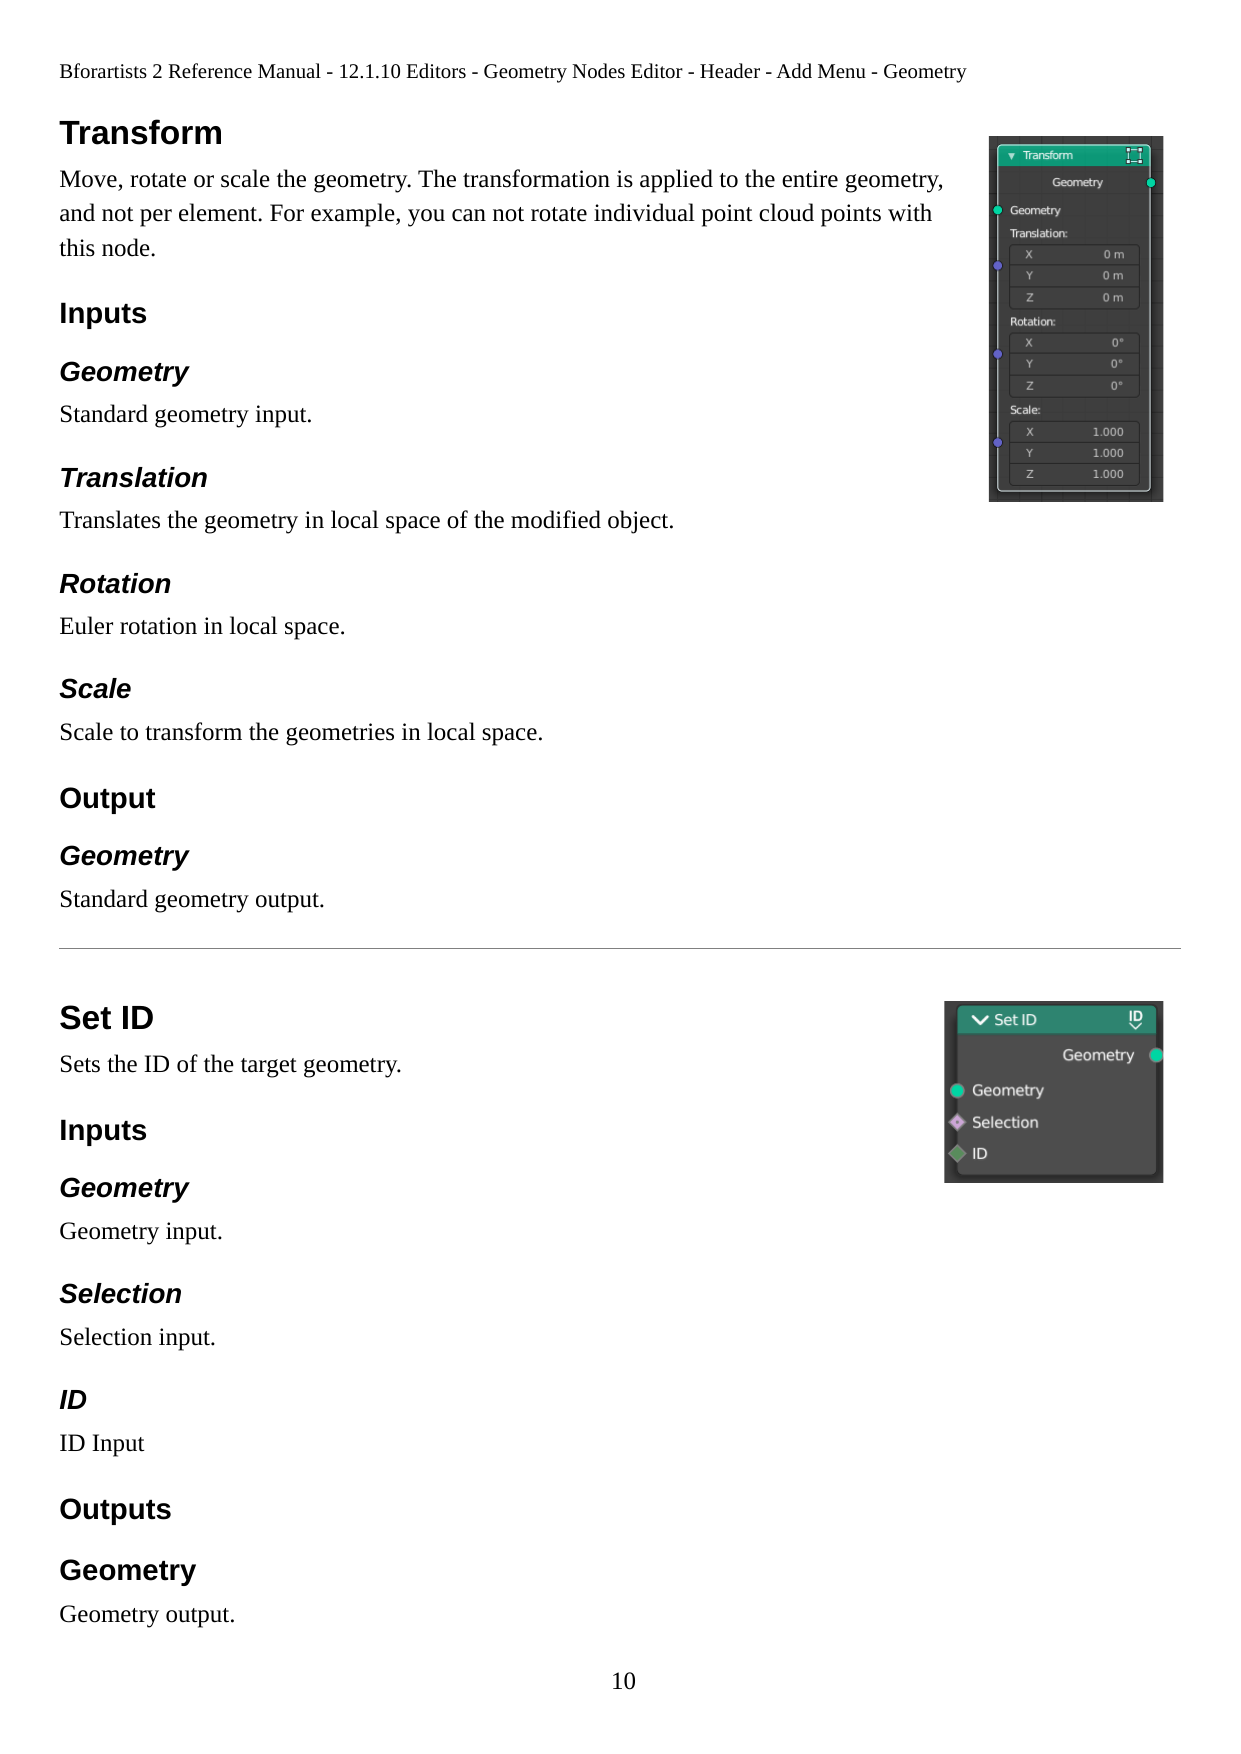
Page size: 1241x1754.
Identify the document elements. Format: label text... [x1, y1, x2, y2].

text ID Input [59, 1428, 1181, 1457]
subtitle Rotation [59, 567, 1181, 599]
text [1164, 399, 1181, 428]
text Translates the geometry in local space of the modified object. [59, 505, 1181, 534]
picture [988, 136, 1164, 502]
subtitle Inputs [59, 296, 988, 330]
text Selection input. [59, 1322, 1181, 1351]
subtitle Geometry [59, 1172, 1181, 1203]
text Standard geometry input. [59, 399, 988, 428]
subtitle [1164, 296, 1181, 330]
subtitle Translation [59, 461, 988, 493]
subtitle [1164, 355, 1181, 387]
subtitle Set ID [59, 998, 1181, 1037]
text Geometry input. [59, 1216, 1181, 1245]
subtitle Inputs [59, 1113, 944, 1147]
subtitle Scale [59, 673, 1181, 705]
subtitle Selection [59, 1278, 1181, 1309]
subtitle [1164, 461, 1181, 493]
subtitle Geometry [59, 355, 988, 387]
subtitle Transform [59, 113, 1181, 151]
subtitle [1164, 1113, 1181, 1147]
text Move, rotate or scale the geometry. The transformation is applied to the entire geometry, and not per element. For example, you can not rotate individual point cloud points with this node. [59, 164, 988, 261]
subtitle Output [59, 781, 1181, 815]
text Standard geometry output. [59, 884, 1181, 913]
picture [944, 1001, 1164, 1183]
text Sets the ID of the target geometry. [59, 1049, 944, 1078]
subtitle ID [59, 1383, 1181, 1415]
text Geometry output. [59, 1599, 1181, 1627]
text Scale to transform the geometries in local space. [59, 717, 1181, 746]
subtitle Geometry [59, 1552, 1181, 1586]
subtitle Outputs [59, 1492, 1181, 1525]
subtitle Geometry [59, 840, 1181, 872]
text Euler rotation in local space. [59, 611, 1181, 640]
